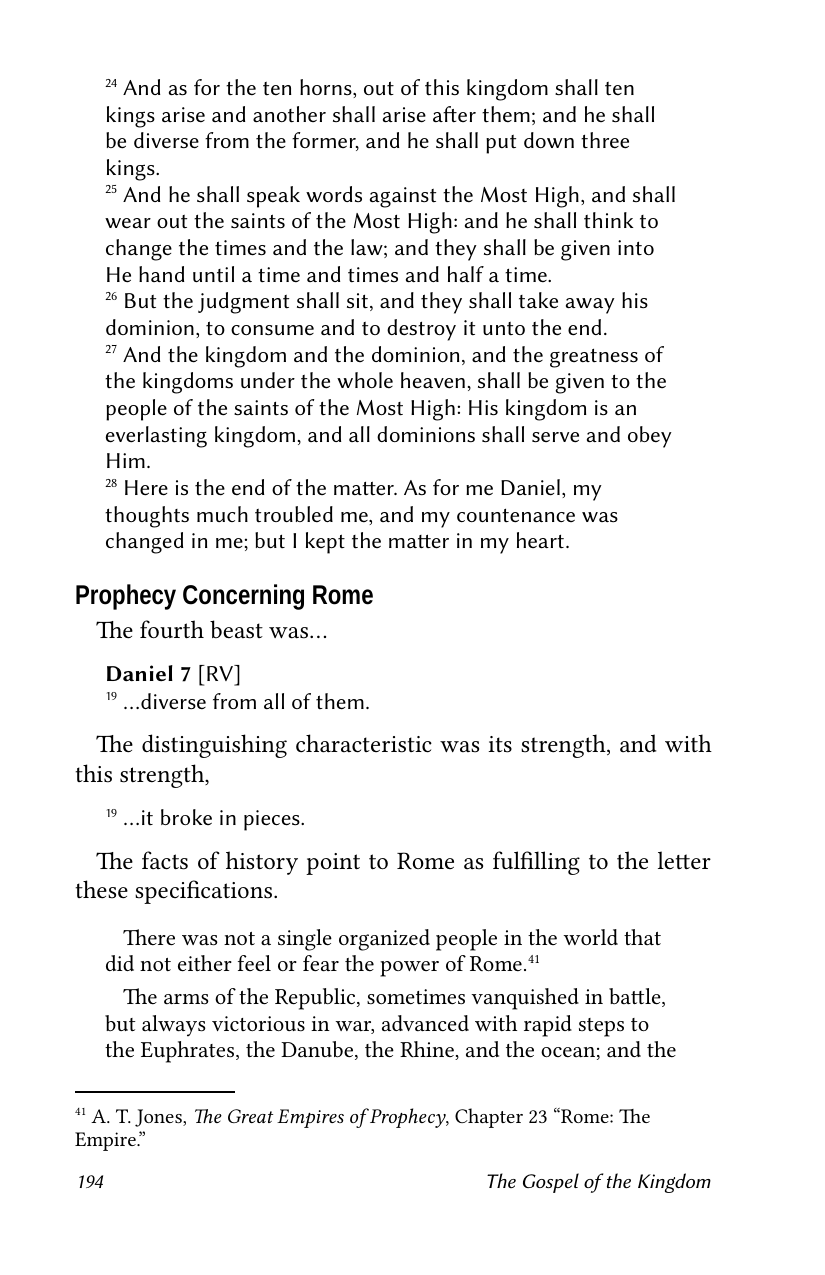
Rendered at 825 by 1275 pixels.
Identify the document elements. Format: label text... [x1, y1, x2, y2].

text 24 And as for the ten horns, out of this kingdom shall ten kings arise and another shall arise after them; and he shall be diverse from the former, and he shall put down three kings. [105, 75, 682, 181]
text The arms of the Republic, sometimes vanquished in battle, but always victorious in war, advanced with rapid steps to the Euphrates, the Danube, the Rhine, and the ocean; and the [105, 984, 682, 1063]
text Daniel 7 [RV] [105, 661, 712, 687]
text The fourth beast was… [75, 616, 712, 644]
text The distinguishing characteristic was its strength, and with this strength, [75, 730, 712, 789]
text 25 And he shall speak words against the Most High, and shall wear out the saints of the Most High: and he shall think to change the times and the law; and they shall be given into He hand until a time and times and half a time. [105, 182, 682, 288]
text 27 And the kingdom and the dominion, and the greatness of the kingdoms under the whole heaven, shall be given to the people of the saints of the Most High: His kingdom is an everlasting kingdom, and all dominions shall serve and obey Him. [105, 342, 682, 474]
text There was not a single organized people in the world that did not either feel or fear the power of Rome. [105, 924, 682, 977]
text 28 Here is the end of the matter. As for me Daniel, my thoughts much troubled me, and my countenance was changed in me; but I kept the matter in my heart. [105, 475, 682, 554]
text 26 But the judgment shall sit, and they shall take away his dominion, to consume and to destroy it unto the end. [105, 288, 682, 341]
subtitle Prophecy Concerning Rome [75, 579, 712, 610]
text A. T. Jones, The Great Empires of Prophecy, Chapter 23 “Rome: The Empire.” [75, 1104, 712, 1152]
text 19 ...it broke in pieces. [105, 805, 682, 831]
text 19 ...diverse from all of them. [105, 688, 682, 715]
text The facts of history point to Rome as fulfilling to the letter these specifications. [75, 847, 712, 905]
